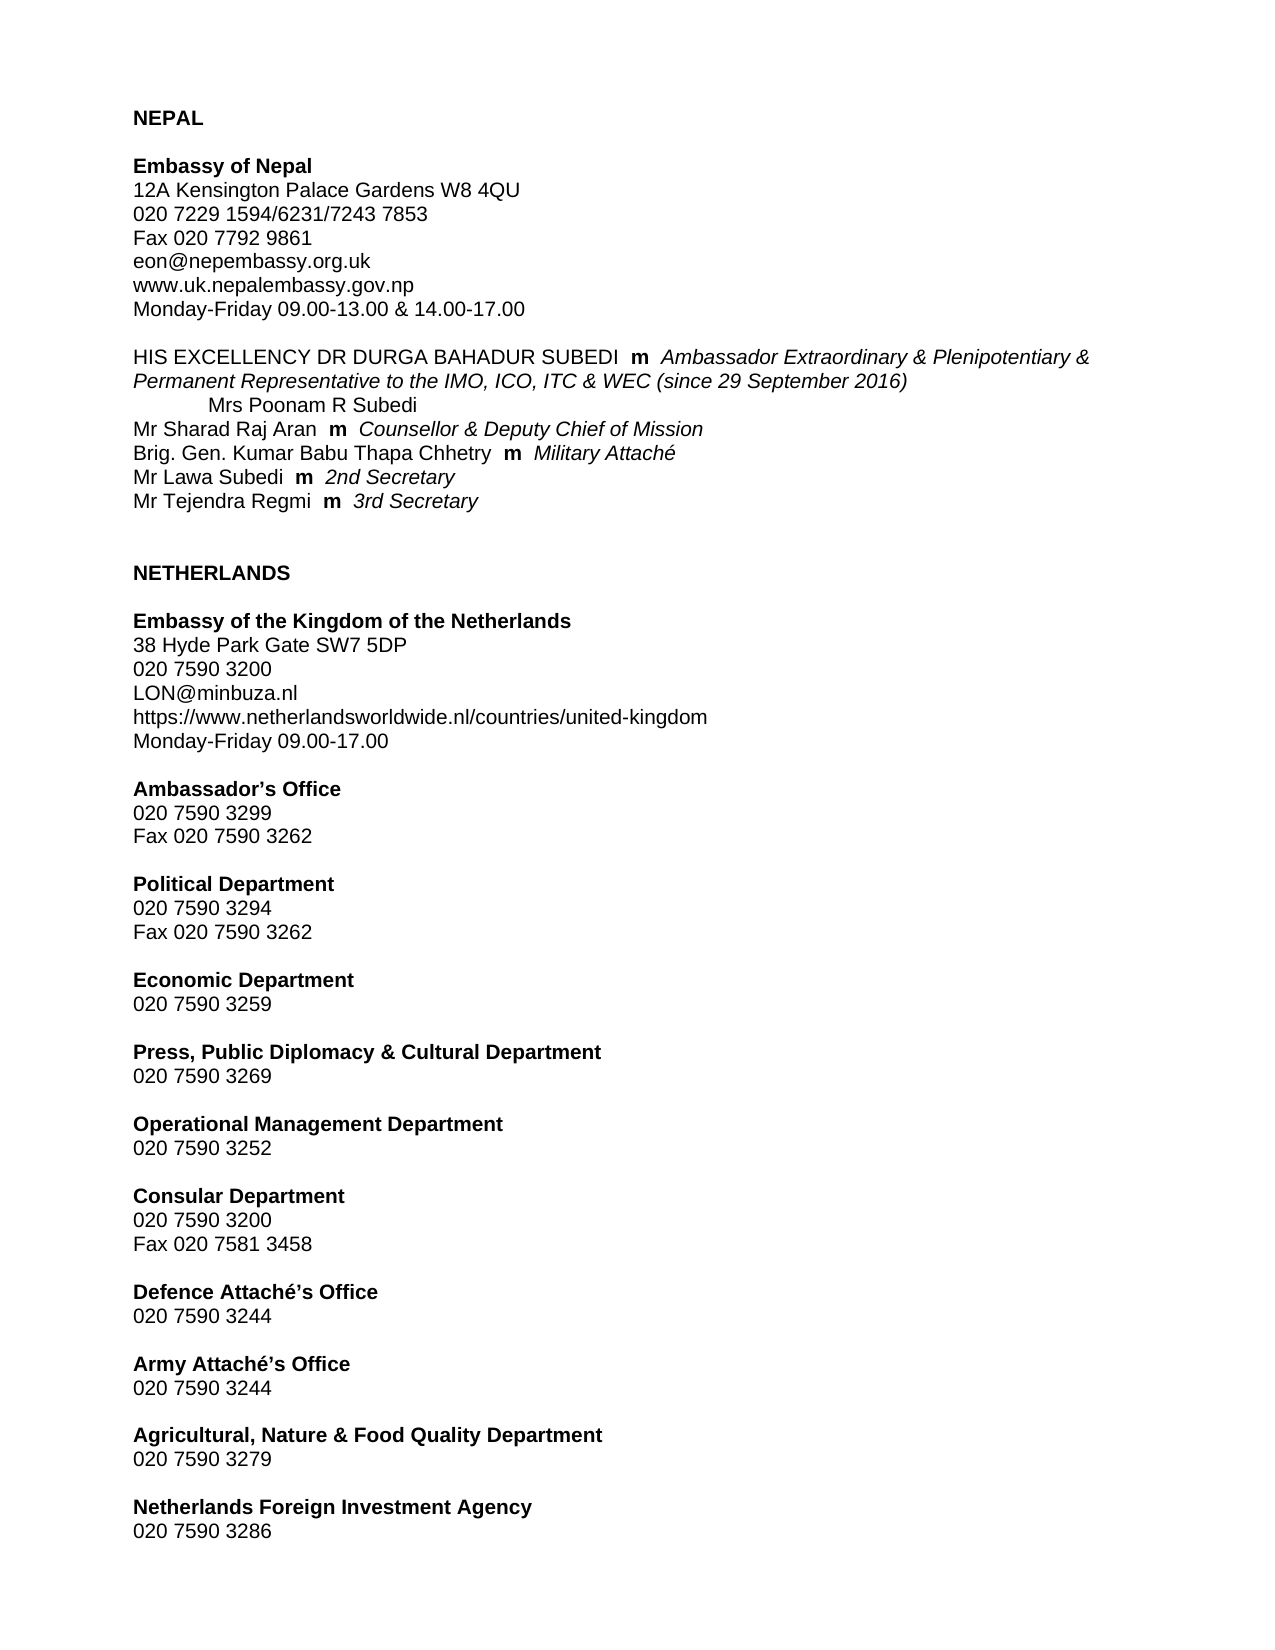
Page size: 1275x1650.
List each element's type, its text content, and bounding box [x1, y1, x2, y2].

text LON@minbuza.nl [133, 681, 1181, 704]
text Embassy of the Kingdom of the Netherlands [133, 609, 1181, 633]
text Brig. Gen. Kumar Babu Thapa Chhetry m Military Attaché [133, 441, 1181, 465]
text Economic Department [133, 968, 1181, 992]
text 020 7590 3286 [133, 1519, 1181, 1543]
text Embassy of Nepal [133, 153, 1181, 177]
text 020 7590 3200 [133, 1208, 1181, 1232]
text Monday-Friday 09.00-17.00 [133, 728, 1181, 752]
text HIS EXCELLENCY DR DURGA BAHADUR SUBEDI m Ambassador Extraordinary & Plenipotentiary & Permanent Representative to the IMO, ICO, ITC & WEC (since 29 September 2016) [133, 345, 1181, 393]
text 020 7590 3259 [133, 992, 1181, 1016]
text Mr Lawa Subedi m 2nd Secretary [133, 465, 1181, 489]
text Fax 020 7792 9861 [133, 225, 1181, 249]
text Monday-Friday 09.00-13.00 & 14.00-17.00 [133, 297, 1181, 321]
text 020 7590 3244 [133, 1303, 1181, 1327]
text 020 7590 3200 [133, 657, 1181, 681]
text Press, Public Diplomacy & Cultural Department [133, 1040, 1181, 1064]
text 020 7229 1594/6231/7243 7853 [133, 201, 1181, 225]
text Political Department [133, 872, 1181, 896]
text Agricultural, Nature & Food Quality Department [133, 1423, 1181, 1447]
text Fax 020 7590 3262 [133, 824, 1181, 848]
text Mrs Poonam R Subedi [133, 393, 1181, 417]
text 020 7590 3269 [133, 1064, 1181, 1088]
text 12A Kensington Palace Gardens W8 4QU [133, 177, 1181, 201]
text NEPAL [133, 106, 1181, 129]
text 020 7590 3244 [133, 1375, 1181, 1399]
text Mr Sharad Raj Aran m Counsellor & Deputy Chief of Mission [133, 417, 1181, 441]
text 020 7590 3252 [133, 1136, 1181, 1160]
text Netherlands Foreign Investment Agency [133, 1495, 1181, 1519]
text www.uk.nepalembassy.gov.np [133, 273, 1181, 297]
text 020 7590 3299 [133, 800, 1181, 824]
text Consular Department [133, 1184, 1181, 1208]
text Defence Attaché’s Office [133, 1279, 1181, 1303]
text 020 7590 3279 [133, 1447, 1181, 1471]
text 020 7590 3294 [133, 896, 1181, 920]
text Fax 020 7581 3458 [133, 1232, 1181, 1256]
text Mr Tejendra Regmi m 3rd Secretary [133, 489, 1181, 513]
text Ambassador’s Office [133, 776, 1181, 800]
text eon@nepembassy.org.uk [133, 249, 1181, 273]
text Operational Management Department [133, 1112, 1181, 1136]
text Army Attaché’s Office [133, 1351, 1181, 1375]
text NETHERLANDS [133, 561, 1181, 585]
text 38 Hyde Park Gate SW7 5DP [133, 633, 1181, 657]
text Fax 020 7590 3262 [133, 920, 1181, 944]
text https://www.netherlandsworldwide.nl/countries/united-kingdom [133, 704, 1181, 728]
